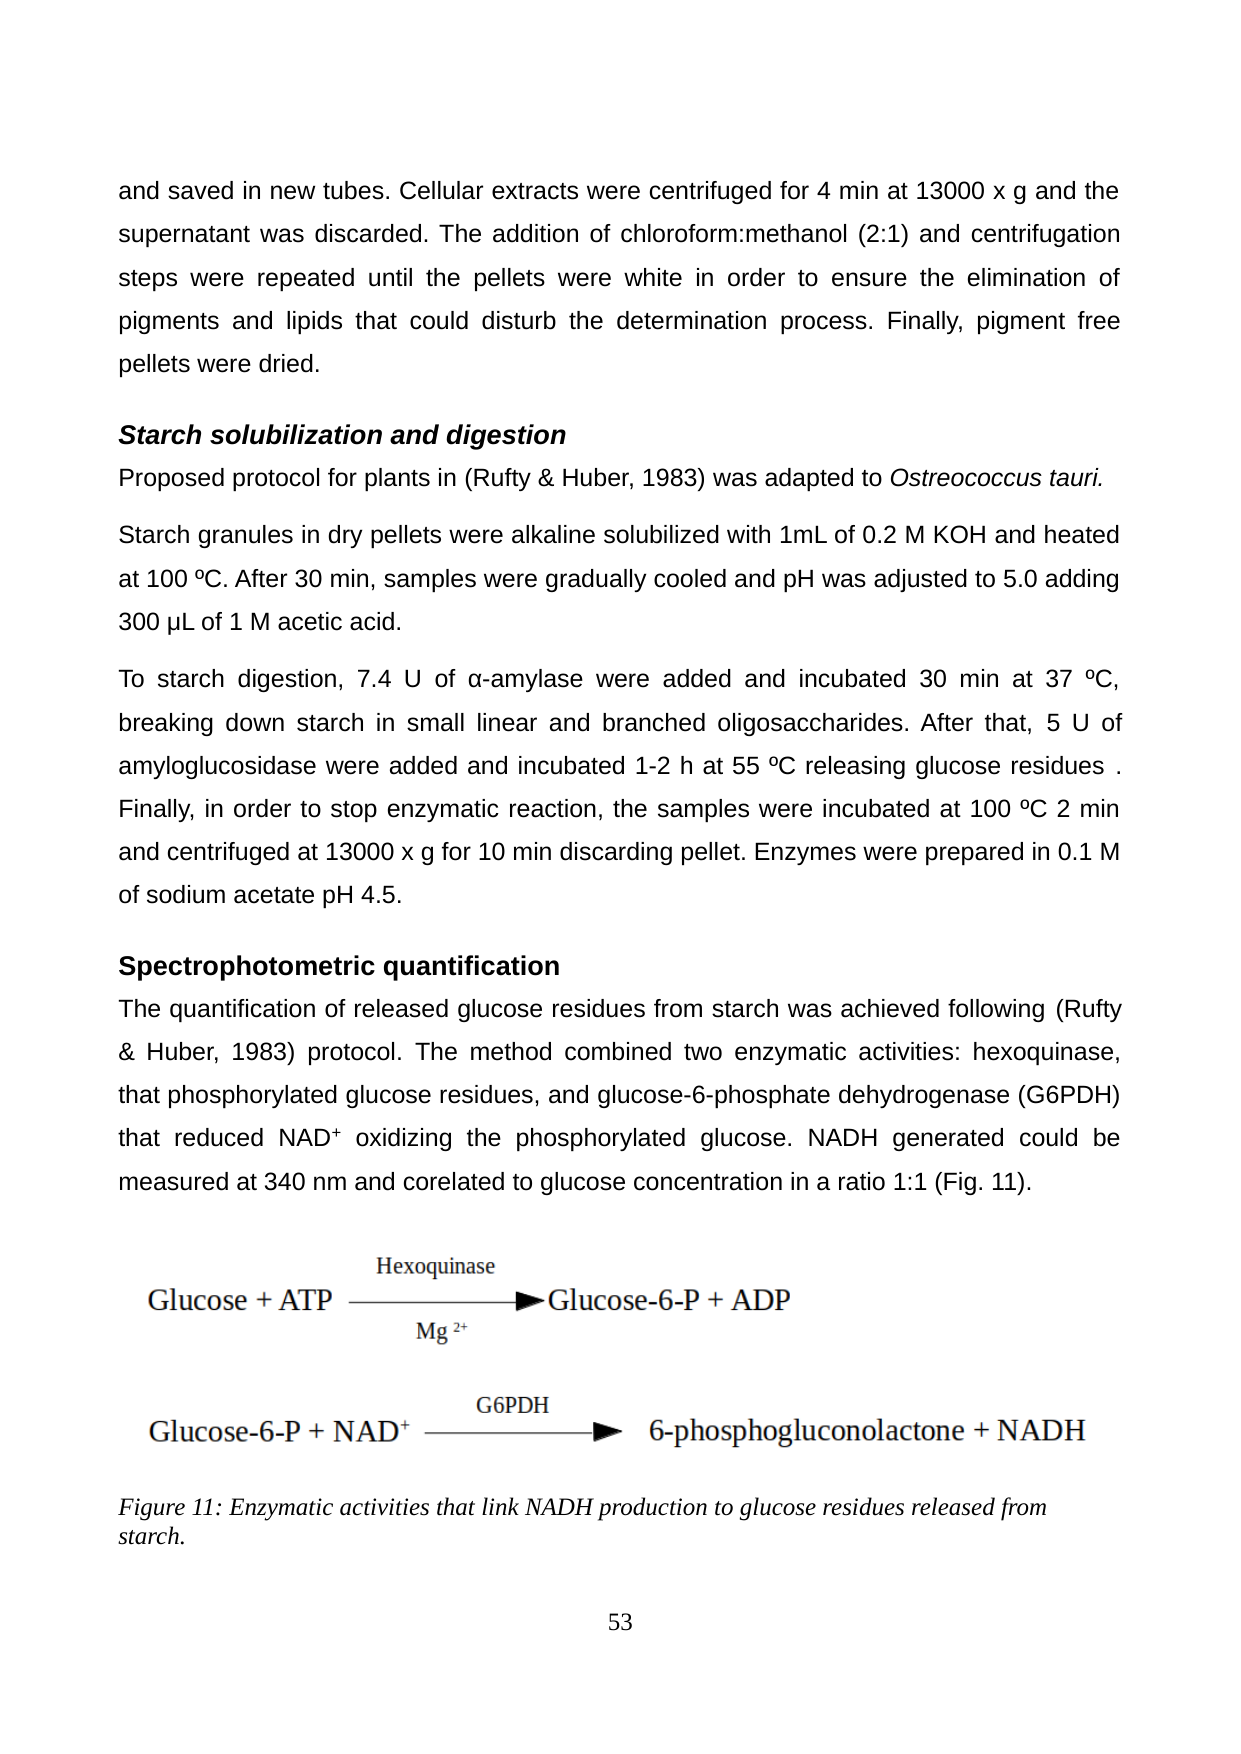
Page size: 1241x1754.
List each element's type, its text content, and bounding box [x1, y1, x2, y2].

text Starch granules in dry pellets were alkaline solubilized with 1mL of 0.2 M KOH and heated at 100 ºC. After 30 min, samples were gradually cooled and pH was adjusted to 5.0 adding 300 μL of 1 M acetic acid. [118, 521, 1122, 636]
text The quantification of released glucose residues from starch was achieved following (Rufty & Huber, 1983)⁠ protocol. The method combined two enzymatic activities: hexoquinase, that phosphorylated glucose residues, and glucose-6-phosphate dehydrogenase (G6PDH) that reduced NAD+ oxidizing the phosphorylated glucose. NADH generated could be measured at 340 nm and corelated to glucose concentration in a ratio 1:1 (Fig. 11). [118, 994, 1122, 1195]
text Proposed protocol for plants in (Rufty & Huber, 1983)⁠ was adapted to Ostreococcus tauri. [118, 463, 1122, 492]
text To starch digestion, 7.4 U of α-amylase were added and incubated 30 min at 37 ºC, breaking down starch in small linear and branched oligosaccharides. After that, 5 U of amyloglucosidase were added and incubated 1-2 h at 55 ºC releasing glucose residues . Finally, in order to stop enzymatic reaction, the samples were incubated at 100 ºC 2 min and centrifuged at 13000 x g for 10 min discarding pellet. Enzymes were prepared in 0.1 M of sodium acetate pH 4.5. [118, 664, 1122, 909]
text and saved in new tubes. Cellular extracts were centrifuged for 4 min at 13000 x g and the supernatant was discarded. The addition of chloroform:methanol (2:1) and centrifugation steps were repeated until the pellets were white in order to ensure the elimination of pigments and lipids that could disturb the determination process. Finally, pigment free pellets were dried. [118, 176, 1122, 378]
picture [118, 1238, 1123, 1493]
subtitle Starch solubilization and digestion [118, 419, 1122, 450]
text Figure 11: Enzymatic activities that link NADH production to glucose residues released from starch. [118, 1493, 1122, 1550]
subtitle Spectrophotometric quantification [118, 950, 1122, 982]
